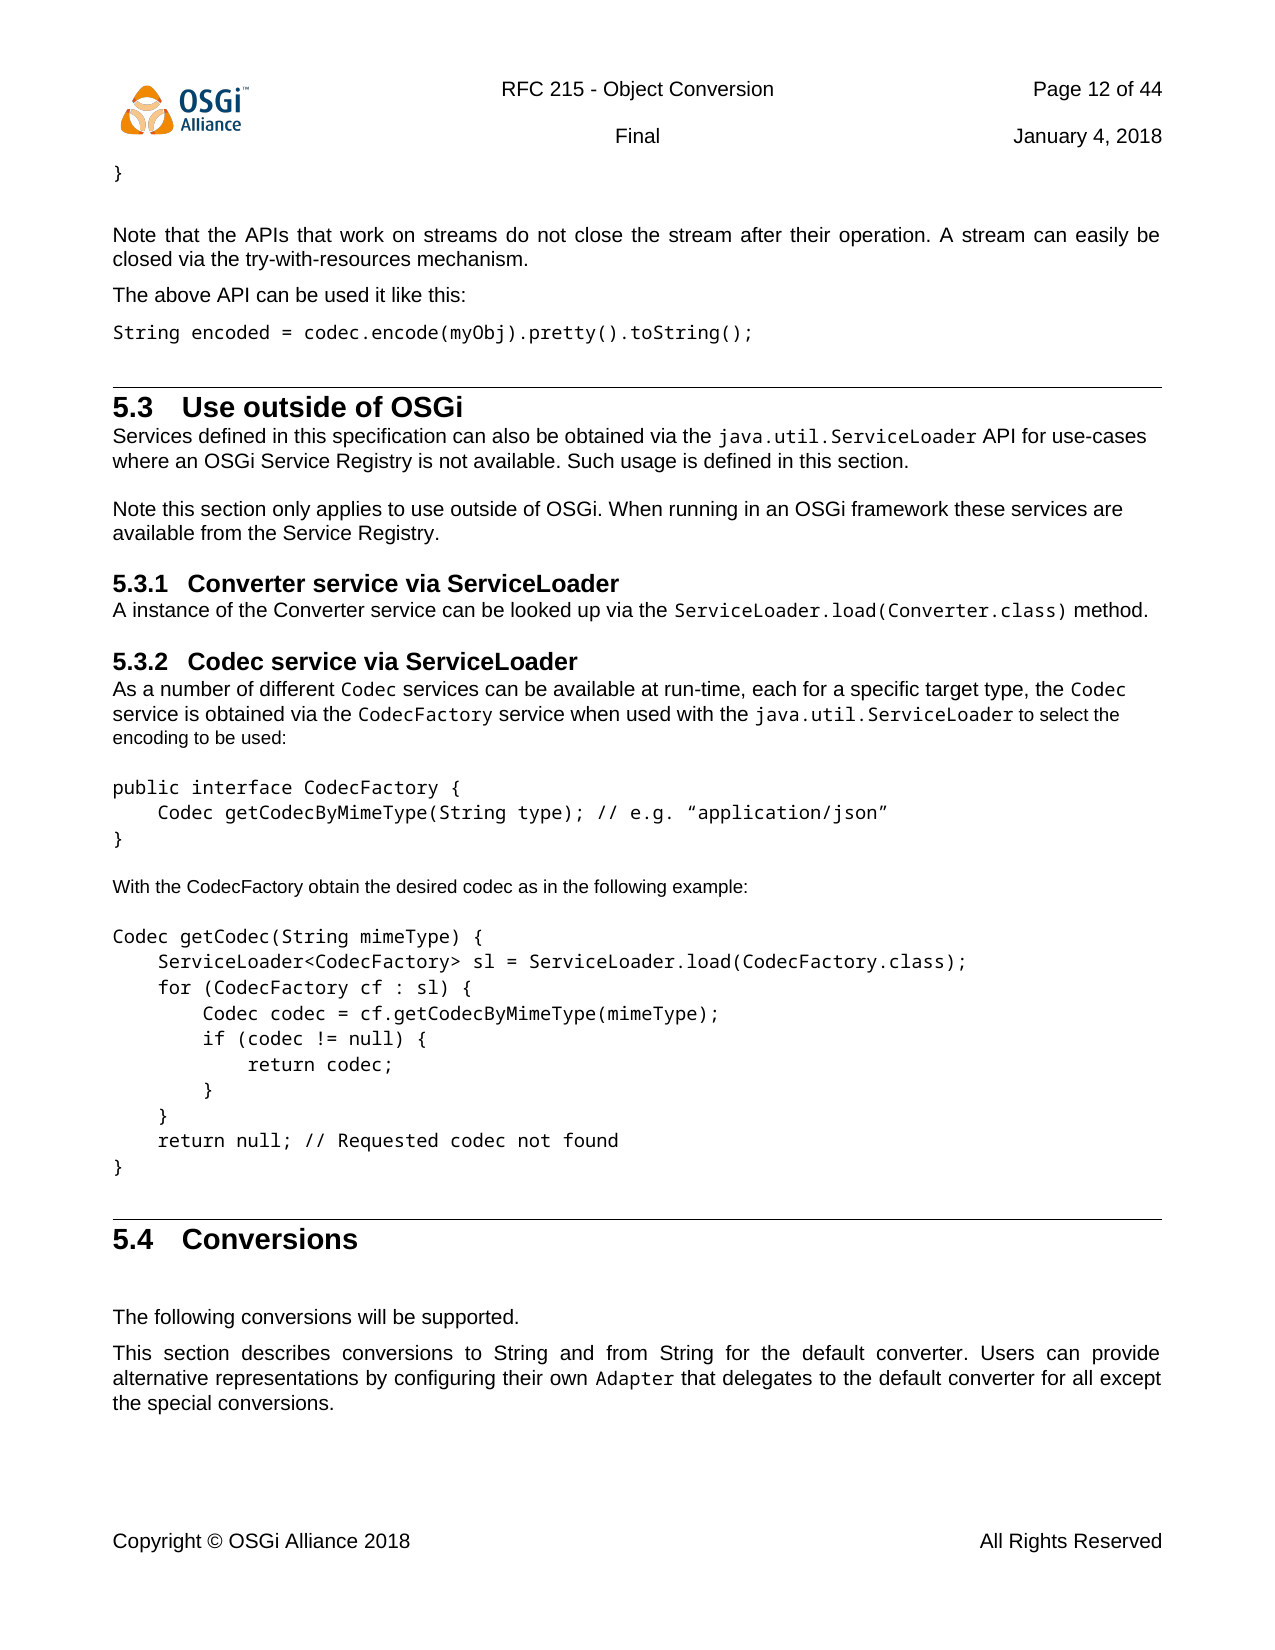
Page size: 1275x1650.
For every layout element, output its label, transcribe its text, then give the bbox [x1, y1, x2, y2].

text } [112, 159, 1162, 184]
text This section describes conversions to String and from String for the default converter. Users can provide alternative representations by configuring their own Adapter that delegates to the default converter for all except the special conversions. [112, 1341, 1162, 1415]
text Note that the APIs that work on streams do not close the stream after their operation. A stream can easily be closed via the try-with-resources mechanism. [112, 222, 1162, 270]
picture [113, 78, 257, 142]
subtitle Use outside of OSGi [112, 388, 1162, 424]
subtitle Codec service via ServiceLoader [112, 647, 1162, 676]
text if (codec != null) { [112, 1025, 1162, 1051]
text return codec; [112, 1051, 1162, 1076]
text As a number of different Codec services can be available at run-time, each for a specific target type, the Codec service is obtained via the CodecFactory service when used with the java.util.ServiceLoader to select the encoding to be used: [112, 676, 1162, 749]
text } [112, 825, 1162, 851]
text for (CodecFactory cf : sl) { [112, 974, 1162, 1000]
text With the CodecFactory obtain the desired codec as in the following example: [112, 876, 1162, 898]
text } [112, 1153, 1162, 1178]
text public interface CodecFactory { [112, 774, 1162, 800]
text } [112, 1076, 1162, 1102]
text Note this section only applies to use outside of OSGi. When running in an OSGi framework these services are available from the Service Registry. [112, 497, 1162, 545]
text String encoded = codec.encode(myObj).pretty().toString(); [112, 319, 1162, 345]
text return null; // Requested codec not found [112, 1127, 1162, 1153]
text } [112, 1102, 1162, 1127]
subtitle Converter service via ServiceLoader [112, 569, 1162, 598]
text The following conversions will be supported. [112, 1305, 1162, 1329]
text ServiceLoader<CodecFactory> sl = ServiceLoader.load(CodecFactory.class); [112, 949, 1162, 974]
text Codec getCodec(String mimeType) { [112, 923, 1162, 949]
text A instance of the Converter service can be looked up via the ServiceLoader.load(Converter.class) method. [112, 598, 1162, 623]
subtitle Conversions [112, 1220, 1162, 1256]
text Services defined in this specification can also be obtained via the java.util.ServiceLoader API for use-cases where an OSGi Service Registry is not available. Such usage is defined in this section. [112, 424, 1162, 473]
text Codec codec = cf.getCodecByMimeType(mimeType); [112, 1000, 1162, 1025]
text Codec getCodecByMimeType(String type); // e.g. “application/json” [112, 800, 1162, 825]
text The above API can be used it like this: [112, 283, 1162, 307]
